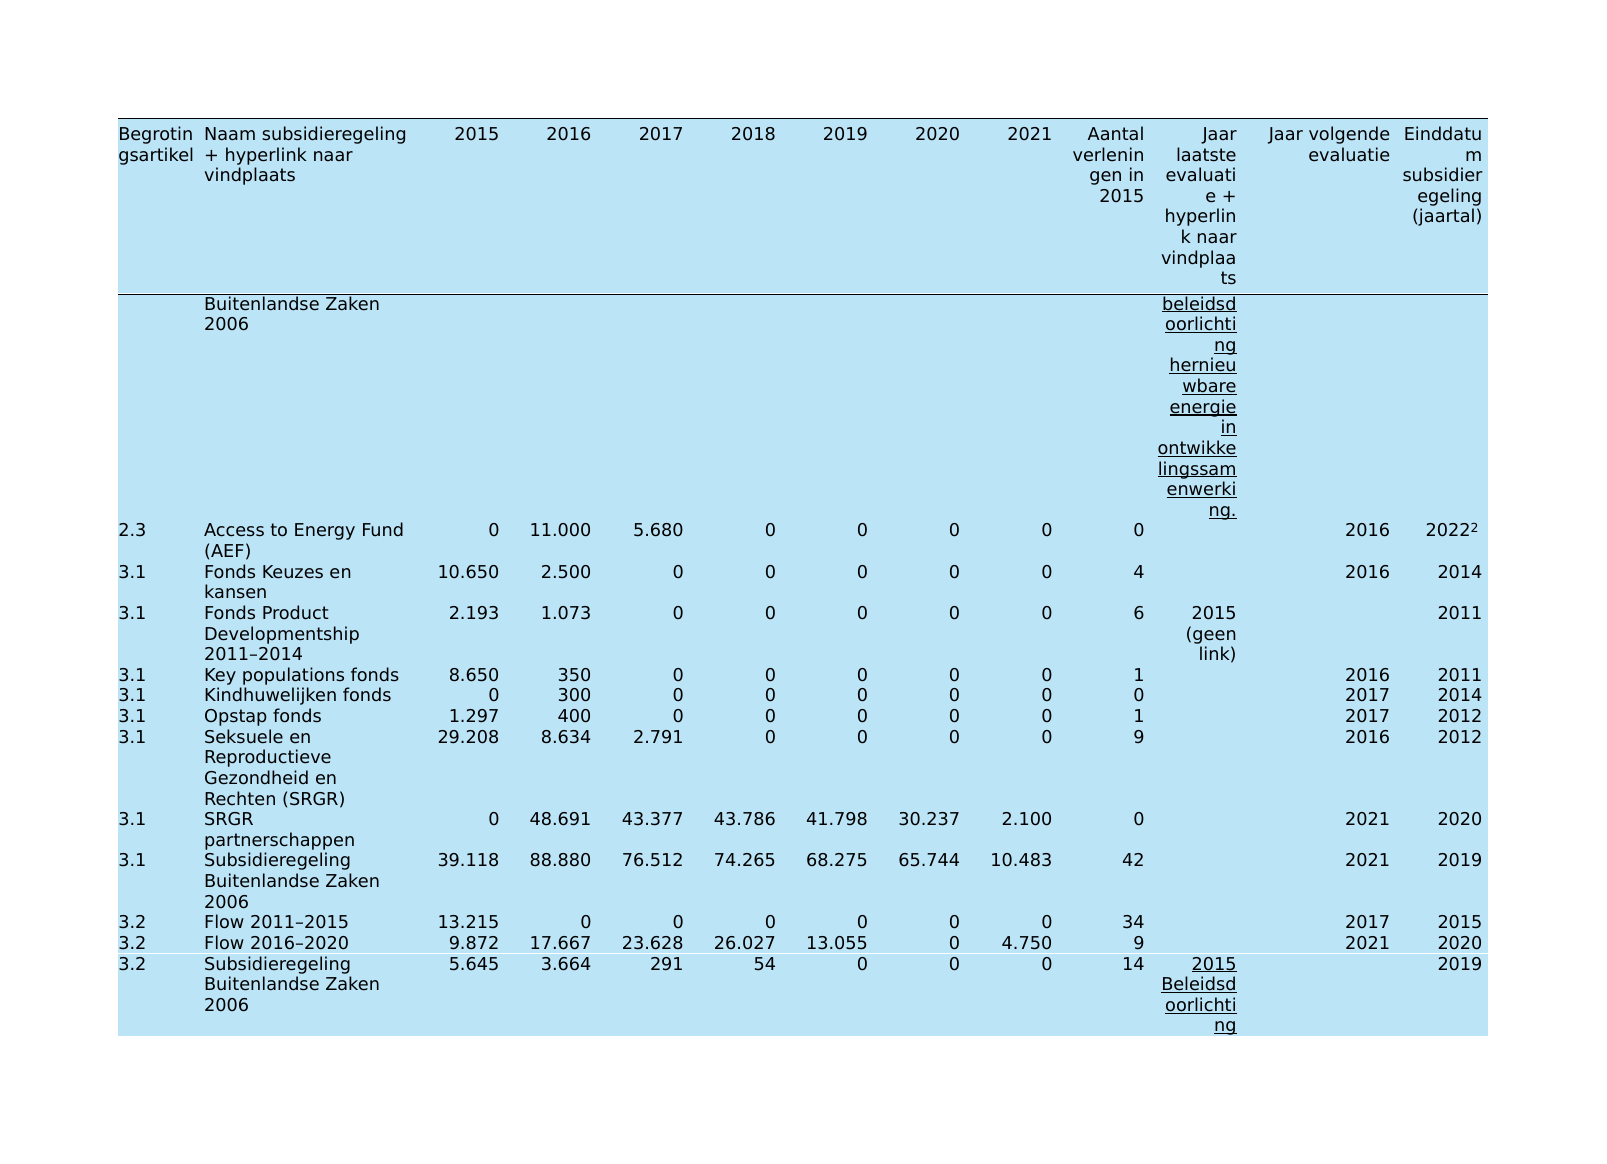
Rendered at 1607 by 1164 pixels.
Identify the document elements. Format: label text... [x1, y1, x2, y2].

table_cell [1150, 665, 1242, 685]
table_cell 2019 [1396, 954, 1488, 1036]
table_cell [1150, 706, 1242, 727]
table_cell 350 [505, 665, 597, 685]
table_cell 0 [597, 603, 689, 665]
table_cell 13.055 [782, 933, 874, 953]
table_cell 2014 [1396, 562, 1488, 603]
table_cell 20222 [1396, 520, 1488, 562]
table_cell 3.2 [118, 933, 198, 953]
table_cell 0 [782, 562, 874, 603]
table_cell 0 [966, 954, 1058, 1036]
table_cell 41.798 [782, 809, 874, 850]
table_cell [597, 295, 689, 520]
table_cell 0 [689, 603, 782, 665]
table_cell [782, 295, 874, 520]
table_cell 0 [413, 685, 505, 706]
table_cell [1150, 520, 1242, 562]
table_header 2016 [505, 119, 597, 293]
table_cell 3.1 [118, 706, 198, 727]
table_cell 2019 [1396, 850, 1488, 912]
table_cell 0 [689, 520, 782, 562]
table_cell 2011 [1396, 665, 1488, 685]
table_cell 0 [874, 685, 966, 706]
table_header Jaar volgende evaluatie [1242, 119, 1396, 293]
table_cell Flow 2016–2020 [198, 933, 413, 953]
table_cell 1 [1058, 706, 1150, 727]
table_cell 0 [413, 809, 505, 850]
table_header Einddatum subsidieregeling (jaartal) [1396, 119, 1488, 293]
table_cell Fonds Keuzes en kansen [198, 562, 413, 603]
table_cell 0 [597, 706, 689, 727]
table_cell 0 [1058, 809, 1150, 850]
table_header 2017 [597, 119, 689, 293]
table_header 2015 [413, 119, 505, 293]
table_header 2018 [689, 119, 782, 293]
table_cell [1150, 562, 1242, 603]
table_cell 0 [689, 727, 782, 809]
table_cell 65.744 [874, 850, 966, 912]
table_cell [1242, 954, 1396, 1036]
table_cell Seksuele en Reproductieve Gezondheid en Rechten (SRGR) [198, 727, 413, 809]
table_cell 4 [1058, 562, 1150, 603]
table_cell [1150, 912, 1242, 933]
table_cell 0 [966, 520, 1058, 562]
table_cell 1.073 [505, 603, 597, 665]
table_header 2021 [966, 119, 1058, 293]
table_cell 0 [874, 603, 966, 665]
table_cell 2016 [1242, 562, 1396, 603]
table_cell 2021 [1242, 933, 1396, 953]
table_cell 9.872 [413, 933, 505, 953]
table_cell 3.1 [118, 562, 198, 603]
table_cell [689, 295, 782, 520]
table_cell 0 [1058, 520, 1150, 562]
table_cell 26.027 [689, 933, 782, 953]
table_cell 48.691 [505, 809, 597, 850]
table_cell 1 [1058, 665, 1150, 685]
table_cell 0 [874, 727, 966, 809]
table_cell 0 [782, 727, 874, 809]
table_cell 3.2 [118, 954, 198, 1036]
table_cell 0 [966, 603, 1058, 665]
table_cell 2017 [1242, 685, 1396, 706]
table_cell [966, 295, 1058, 520]
table_cell 88.880 [505, 850, 597, 912]
table_cell 30.237 [874, 809, 966, 850]
table_cell 0 [874, 520, 966, 562]
table_cell [1150, 727, 1242, 809]
table_cell 0 [782, 706, 874, 727]
table_cell 2.100 [966, 809, 1058, 850]
table_cell 42 [1058, 850, 1150, 912]
table_cell [118, 295, 198, 520]
table_cell 0 [413, 520, 505, 562]
table_cell Fonds Product Developmentship 2011–2014 [198, 603, 413, 665]
table_cell 300 [505, 685, 597, 706]
table_cell 400 [505, 706, 597, 727]
table_cell 1.297 [413, 706, 505, 727]
table_cell 0 [966, 562, 1058, 603]
table_cell 2020 [1396, 809, 1488, 850]
table_cell 68.275 [782, 850, 874, 912]
table_cell 8.634 [505, 727, 597, 809]
table_cell [1150, 850, 1242, 912]
table_cell 43.786 [689, 809, 782, 850]
table_cell 0 [966, 912, 1058, 933]
table_cell 0 [966, 665, 1058, 685]
table_cell 0 [782, 685, 874, 706]
table_cell 0 [597, 665, 689, 685]
table_cell 2021 [1242, 850, 1396, 912]
table_cell 291 [597, 954, 689, 1036]
table_header Begrotingsartikel [118, 119, 198, 293]
table_cell 0 [689, 912, 782, 933]
table_cell 3.1 [118, 727, 198, 809]
table_cell 5.645 [413, 954, 505, 1036]
table_cell 0 [505, 912, 597, 933]
table_cell 2020 [1396, 933, 1488, 953]
table_cell 14 [1058, 954, 1150, 1036]
table_cell [1242, 603, 1396, 665]
table_cell 0 [782, 954, 874, 1036]
table_cell 0 [874, 706, 966, 727]
table_cell 2017 [1242, 706, 1396, 727]
table_cell 10.650 [413, 562, 505, 603]
table_cell Key populations fonds [198, 665, 413, 685]
table_cell 5.680 [597, 520, 689, 562]
table_cell 0 [874, 954, 966, 1036]
table_cell [1150, 933, 1242, 953]
table_cell 0 [782, 912, 874, 933]
table_cell 0 [597, 562, 689, 603]
table_header 2019 [782, 119, 874, 293]
table_cell [874, 295, 966, 520]
table_cell 43.377 [597, 809, 689, 850]
table_cell 0 [597, 912, 689, 933]
table_cell 0 [689, 562, 782, 603]
table_cell 34 [1058, 912, 1150, 933]
table_cell 10.483 [966, 850, 1058, 912]
table_cell 2015 [1396, 912, 1488, 933]
table_cell 2.500 [505, 562, 597, 603]
table_cell 2.791 [597, 727, 689, 809]
table_cell 0 [966, 685, 1058, 706]
table_cell 2.3 [118, 520, 198, 562]
table_cell 17.667 [505, 933, 597, 953]
table_cell [505, 295, 597, 520]
table_cell 0 [782, 665, 874, 685]
table_cell 39.118 [413, 850, 505, 912]
table_cell 76.512 [597, 850, 689, 912]
table_header Jaar laatste evaluatie + hyperlink naar vindplaats [1150, 119, 1242, 293]
table_cell Kindhuwelijken fonds [198, 685, 413, 706]
table_cell 2012 [1396, 727, 1488, 809]
table_header Naam subsidieregeling + hyperlink naar vindplaats [198, 119, 413, 293]
table_cell 2021 [1242, 809, 1396, 850]
table_cell 3.664 [505, 954, 597, 1036]
table_cell 3.1 [118, 603, 198, 665]
table_cell 9 [1058, 933, 1150, 953]
table_cell [413, 295, 505, 520]
table_cell 3.1 [118, 665, 198, 685]
table_header Aantal verleningen in 2015 [1058, 119, 1150, 293]
table_cell Subsidieregeling Buitenlandse Zaken 2006 [198, 850, 413, 912]
table_cell SRGR partnerschappen [198, 809, 413, 850]
table_cell 3.1 [118, 850, 198, 912]
table_cell Opstap fonds [198, 706, 413, 727]
table_cell 3.2 [118, 912, 198, 933]
table_cell 0 [874, 562, 966, 603]
table_cell 9 [1058, 727, 1150, 809]
table_cell Flow 2011–2015 [198, 912, 413, 933]
table_cell 2015 Beleidsdoorlichting [1150, 954, 1242, 1036]
table_cell 2016 [1242, 520, 1396, 562]
table_cell 74.265 [689, 850, 782, 912]
table_cell 2.193 [413, 603, 505, 665]
table_cell Buitenlandse Zaken 2006 [198, 295, 413, 520]
table_cell [1058, 295, 1150, 520]
table_cell 2016 [1242, 727, 1396, 809]
table_cell 3.1 [118, 685, 198, 706]
table_cell 6 [1058, 603, 1150, 665]
table_cell 0 [874, 933, 966, 953]
table_cell 2012 [1396, 706, 1488, 727]
table_cell 0 [782, 603, 874, 665]
table_header 2020 [874, 119, 966, 293]
table_cell 4.750 [966, 933, 1058, 953]
table_cell 11.000 [505, 520, 597, 562]
table_cell Access to Energy Fund (AEF) [198, 520, 413, 562]
table_cell 8.650 [413, 665, 505, 685]
table_cell 0 [1058, 685, 1150, 706]
table_cell 2011 [1396, 603, 1488, 665]
table_cell beleidsdoorlichting hernieuwbare energie in ontwikkelingssamenwerking. [1150, 295, 1242, 520]
table_cell 29.208 [413, 727, 505, 809]
table_cell 0 [689, 685, 782, 706]
table_cell 0 [597, 685, 689, 706]
table_cell 2015 (geen link) [1150, 603, 1242, 665]
table_cell Subsidieregeling Buitenlandse Zaken 2006 [198, 954, 413, 1036]
table_cell 2014 [1396, 685, 1488, 706]
table_cell 3.1 [118, 809, 198, 850]
table_cell 0 [689, 665, 782, 685]
table_cell [1150, 685, 1242, 706]
table_cell [1150, 809, 1242, 850]
table_cell 23.628 [597, 933, 689, 953]
table_cell 0 [874, 665, 966, 685]
table_cell 0 [874, 912, 966, 933]
table_cell 13.215 [413, 912, 505, 933]
table_cell 2016 [1242, 665, 1396, 685]
table_cell [1242, 295, 1396, 520]
table_cell 2017 [1242, 912, 1396, 933]
table_cell [1396, 295, 1488, 520]
table_cell 0 [966, 727, 1058, 809]
table_cell 0 [782, 520, 874, 562]
table_cell 0 [689, 706, 782, 727]
table_cell 54 [689, 954, 782, 1036]
table_cell 0 [966, 706, 1058, 727]
